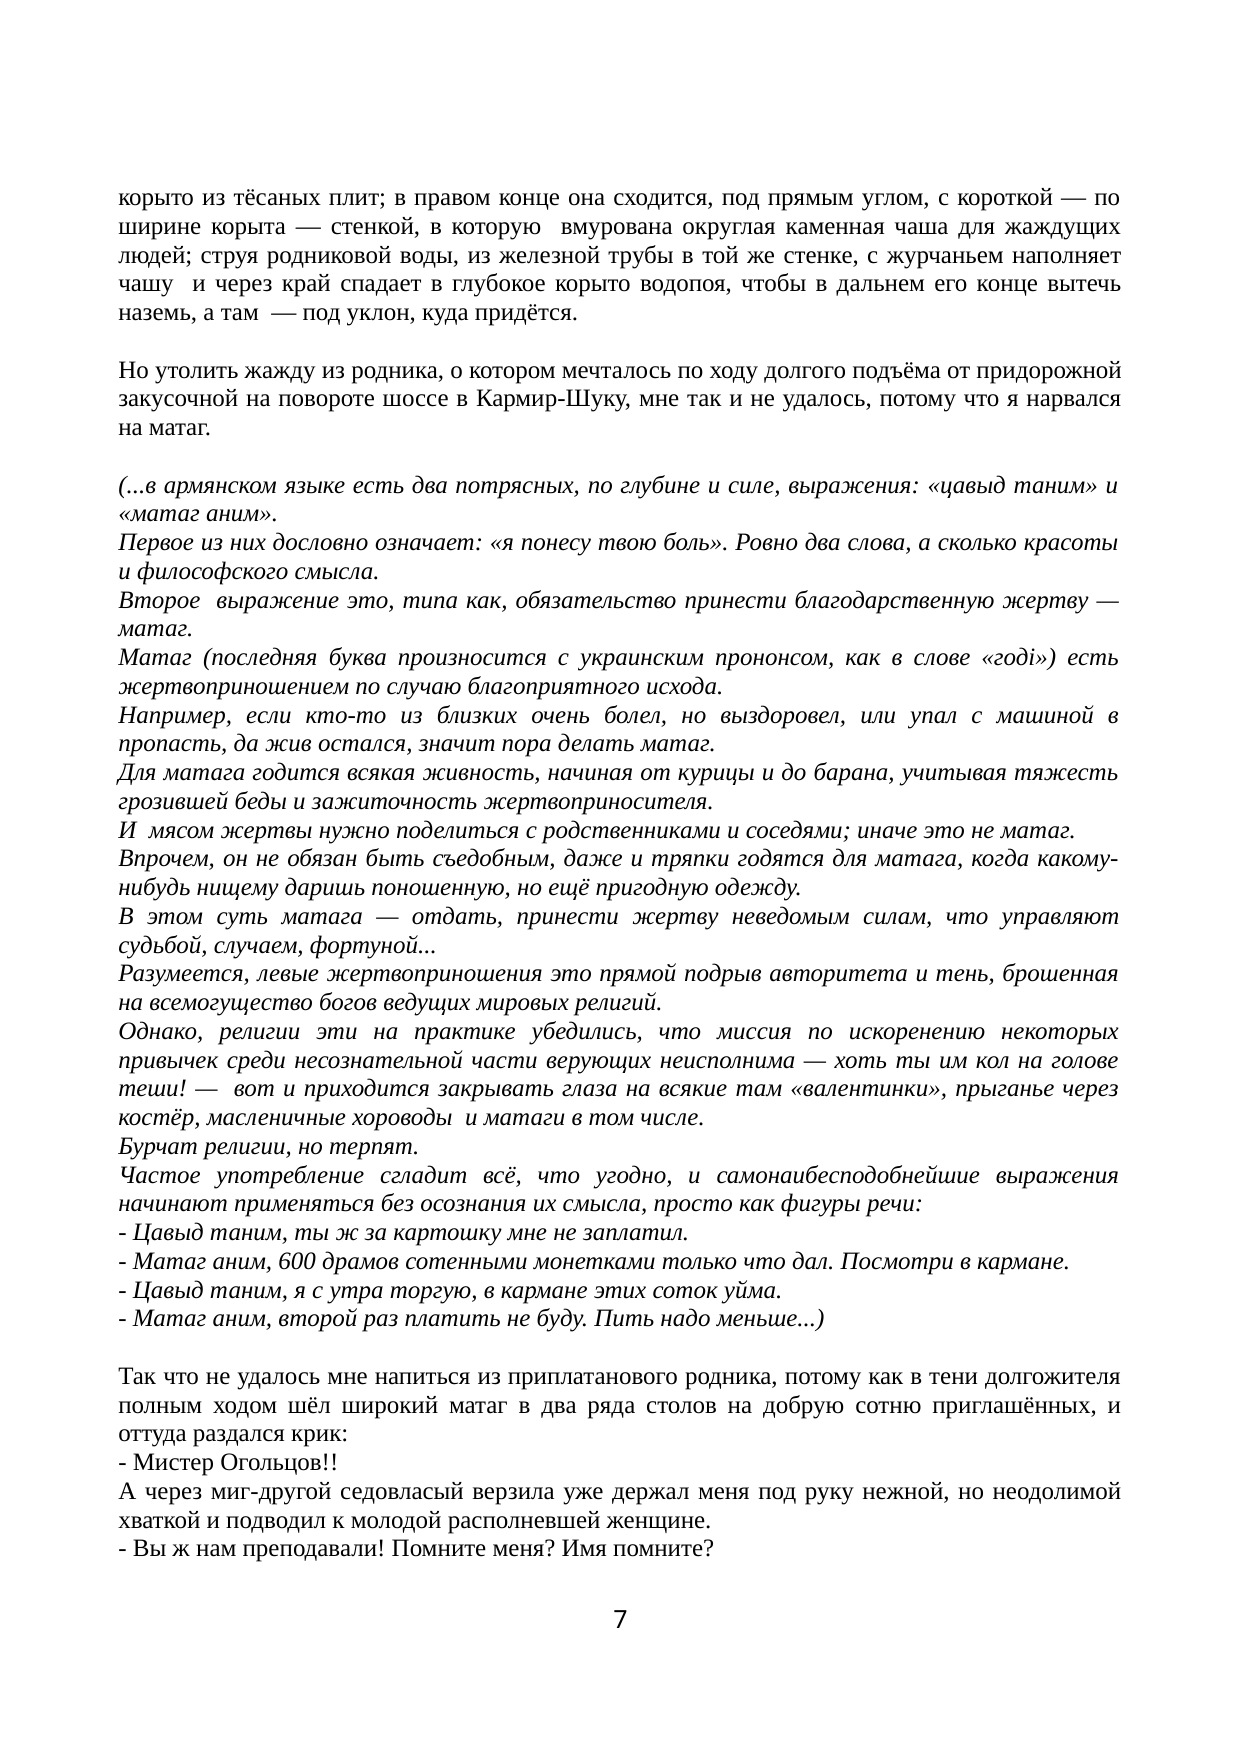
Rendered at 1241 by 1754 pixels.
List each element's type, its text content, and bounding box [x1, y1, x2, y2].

text Например, если кто-то из близких очень болел, но выздоровел, или упал с машиной в пропасть, да жив остался, значит пора делать матаг. [118, 700, 1122, 757]
text Матаг (последняя буква произносится с украинским прононсом, как в слове «годi») есть жертвоприношением по случаю благоприятного исхода. [118, 642, 1122, 700]
text Так что не удалось мне напиться из приплатанового родника, потому как в тени долгожителя полным ходом шёл широкий матаг в два ряда столов на добрую сотню приглашённых, и оттуда раздался крик: [118, 1361, 1122, 1447]
text Впрочем, он не обязан быть съедобным, даже и тряпки годятся для матага, когда какому-нибудь нищему даришь поношенную, но ещё пригодную одежду. [118, 843, 1122, 901]
text И мясом жертвы нужно поделиться с родственниками и соседями; иначе это не матаг. [118, 815, 1122, 843]
text В этом суть матага — отдать, принести жертву неведомым силам, что управляют судьбой, случаем, фортуной... [118, 901, 1122, 958]
text Частое употребление сгладит всё, что угодно, и самонаибесподобнейшие выражения начинают применяться без осознания их смысла, просто как фигуры речи: [118, 1160, 1122, 1217]
text - Мистер Огольцов!! [118, 1447, 1122, 1476]
text Для матага годится всякая живность, начиная от курицы и до барана, учитывая тяжесть грозившей беды и зажиточность жертвоприносителя. [118, 757, 1122, 815]
text Первое из них дословно означает: «я понесу твою боль». Ровно два слова, а сколько красоты и философского смысла. [118, 527, 1122, 585]
text - Матаг аним, 600 драмов сотенными монетками только что дал. Посмотри в кармане. [118, 1246, 1122, 1275]
text - Цавыд таним, ты ж за картошку мне не заплатил. [118, 1217, 1122, 1246]
text Разумеется, левые жертвоприношения это прямой подрыв авторитета и тень, брошенная на всемогущество богов ведущих мировых религий. [118, 958, 1122, 1016]
text - Цавыд таним, я с утра торгую, в кармане этих соток уйма. [118, 1275, 1122, 1303]
text - Вы ж нам преподавали! Помните меня? Имя помните? [118, 1533, 1122, 1562]
text Второе выражение это, типа как, обязательство принести благодарственную жертву — матаг. [118, 585, 1122, 642]
text А через миг-другой седовласый верзила уже держал меня под руку нежной, но неодолимой хваткой и подводил к молодой располневшей женщине. [118, 1476, 1122, 1533]
text Бурчат религии, но терпят. [118, 1131, 1122, 1160]
text корыто из тёсаных плит; в правом конце она сходится, под прямым углом, с короткой — по ширине корыта — стенкой, в которую вмурована округлая каменная чаша для жаждущих людей; струя родниковой воды, из железной трубы в той же стенке, с журчаньем наполняет чашу и через край спадает в глубокое корыто водопоя, чтобы в дальнем его конце вытечь наземь, а там — под уклон, куда придётся. [118, 182, 1122, 326]
text - Матаг аним, второй раз платить не буду. Пить надо меньше...) [118, 1303, 1122, 1332]
text Но утолить жажду из родника, о котором мечталось по ходу долгого подъёма от придорожной закусочной на повороте шоссе в Кармир-Шуку, мне так и не удалось, потому что я нарвался на матаг. [118, 355, 1122, 441]
text (...в армянском языке есть два потрясных, по глубине и силе, выражения: «цавыд таним» и «матаг аним». [118, 470, 1122, 527]
text Однако, религии эти на практике убедились, что миссия по искоренению некоторых привычек среди несознательной части верующих неисполнима — хоть ты им кол на голове теши! — вот и приходится закрывать глаза на всякие там «валентинки», прыганье через костёр, масленичные хороводы и матаги в том числе. [118, 1016, 1122, 1131]
